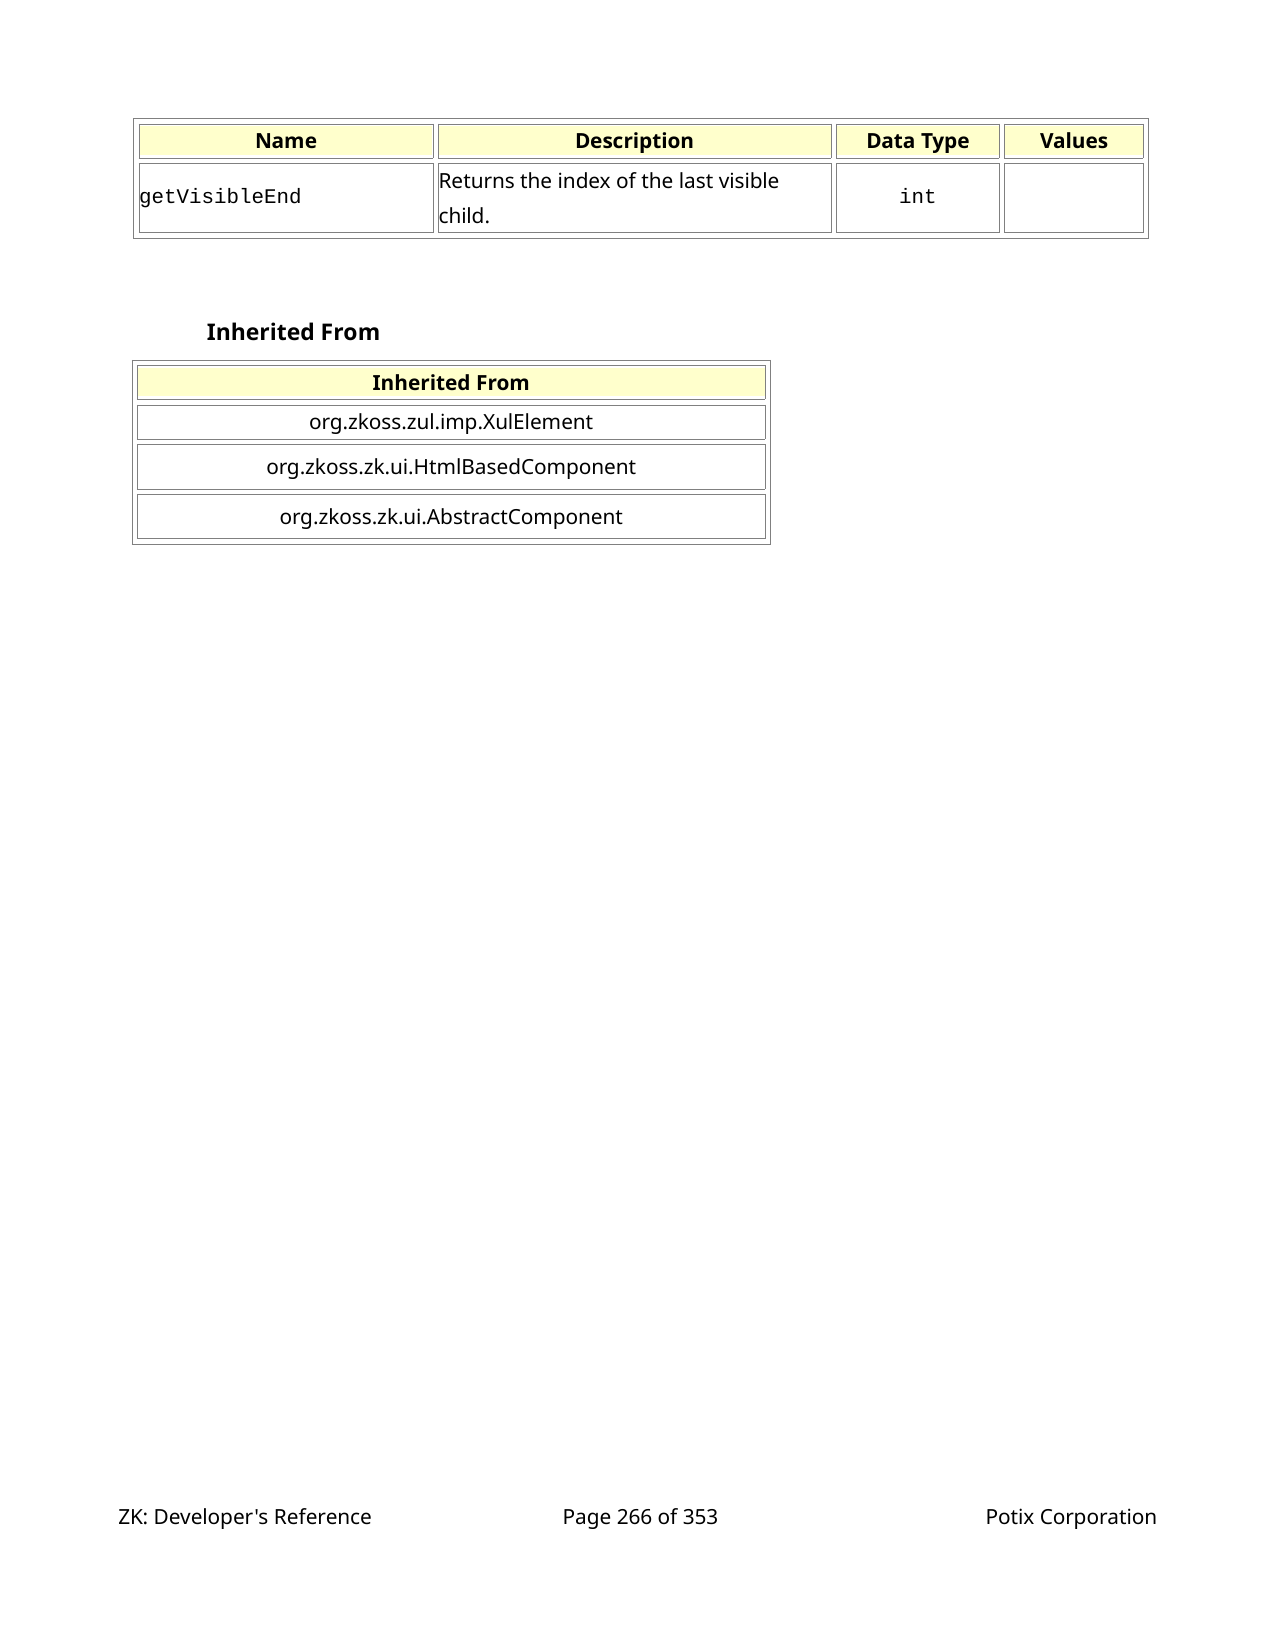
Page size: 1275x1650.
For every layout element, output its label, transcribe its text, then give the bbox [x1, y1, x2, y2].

subtitle Inherited From [207, 316, 1157, 347]
table_cell [1002, 158, 1146, 232]
table_header Inherited From [134, 361, 768, 399]
table_cell Returns the index of the last visible child. [435, 158, 833, 232]
table_cell [1005, 164, 1143, 232]
table_cell org.zkoss.zk.ui.AbstractComponent [134, 489, 768, 538]
table_cell getVisibleEnd [136, 158, 435, 232]
table_cell org.zkoss.zul.imp.XulElement [134, 399, 768, 439]
table_cell org.zkoss.zk.ui.HtmlBasedComponent [134, 439, 768, 488]
table_cell int [834, 158, 1002, 232]
table_header Name [136, 119, 435, 158]
table_header Description [435, 119, 833, 158]
table_header Data Type [834, 119, 1002, 158]
table_header Values [1002, 119, 1146, 158]
